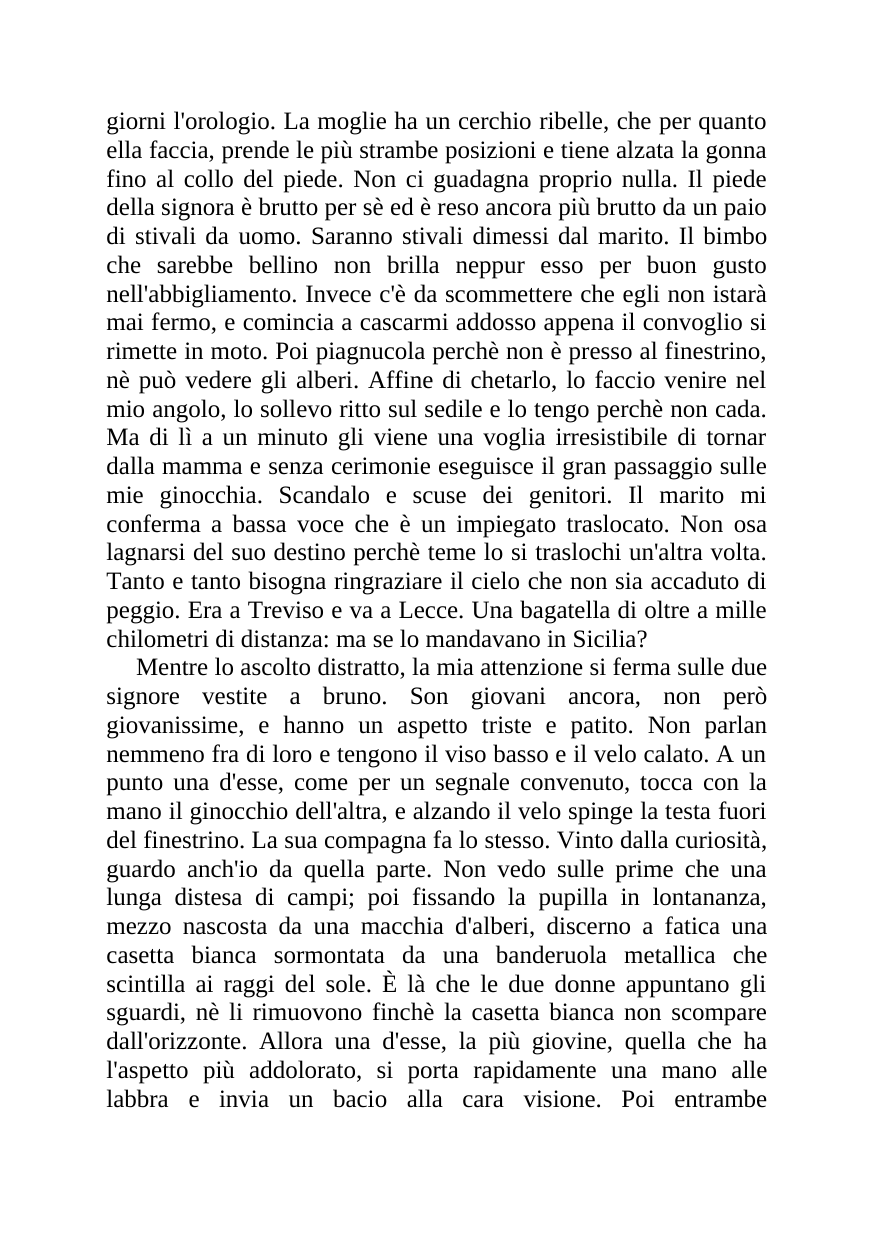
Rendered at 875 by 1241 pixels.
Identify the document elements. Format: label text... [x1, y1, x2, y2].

text giorni l'orologio. La moglie ha un cerchio ribelle, che per quanto ella faccia, prende le più strambe posizioni e tiene alzata la gonna fino al collo del piede. Non ci guadagna proprio nulla. Il piede della signora è brutto per sè ed è reso ancora più brutto da un paio di stivali da uomo. Saranno stivali dimessi dal marito. Il bimbo che sarebbe bellino non brilla neppur esso per buon gusto nell'abbigliamento. Invece c'è da scommettere che egli non istarà mai fermo, e comincia a cascarmi addosso appena il convoglio si rimette in moto. Poi piagnucola perchè non è presso al finestrino, nè può vedere gli alberi. Affine di chetarlo, lo faccio venire nel mio angolo, lo sollevo ritto sul sedile e lo tengo perchè non cada. Ma di lì a un minuto gli viene una voglia irresistibile di tornar dalla mamma e senza cerimonie eseguisce il gran passaggio sulle mie ginocchia. Scandalo e scuse dei genitori. Il marito mi conferma a bassa voce che è un impiegato traslocato. Non osa lagnarsi del suo destino perchè teme lo si traslochi un'altra volta. Tanto e tanto bisogna ringraziare il cielo che non sia accaduto di peggio. Era a Treviso e va a Lecce. Una bagatella di oltre a mille chilometri di distanza: ma se lo mandavano in Sicilia? [106, 106, 768, 652]
text Mentre lo ascolto distratto, la mia attenzione si ferma sulle due signore vestite a bruno. Son giovani ancora, non però giovanissime, e hanno un aspetto triste e patito. Non parlan nemmeno fra di loro e tengono il viso basso e il velo calato. A un punto una d'esse, come per un segnale convenuto, tocca con la mano il ginocchio dell'altra, e alzando il velo spinge la testa fuori del finestrino. La sua compagna fa lo stesso. Vinto dalla curiosità, guardo anch'io da quella parte. Non vedo sulle prime che una lunga distesa di campi; poi fissando la pupilla in lontananza, mezzo nascosta da una macchia d'alberi, discerno a fatica una casetta bianca sormontata da una banderuola metallica che scintilla ai raggi del sole. È là che le due donne appuntano gli sguardi, nè li rimuovono finchè la casetta bianca non scompare dall'orizzonte. Allora una d'esse, la più giovine, quella che ha l'aspetto più addolorato, si porta rapidamente una mano alle labbra e invia un bacio alla cara visione. Poi entrambe [106, 652, 768, 1112]
